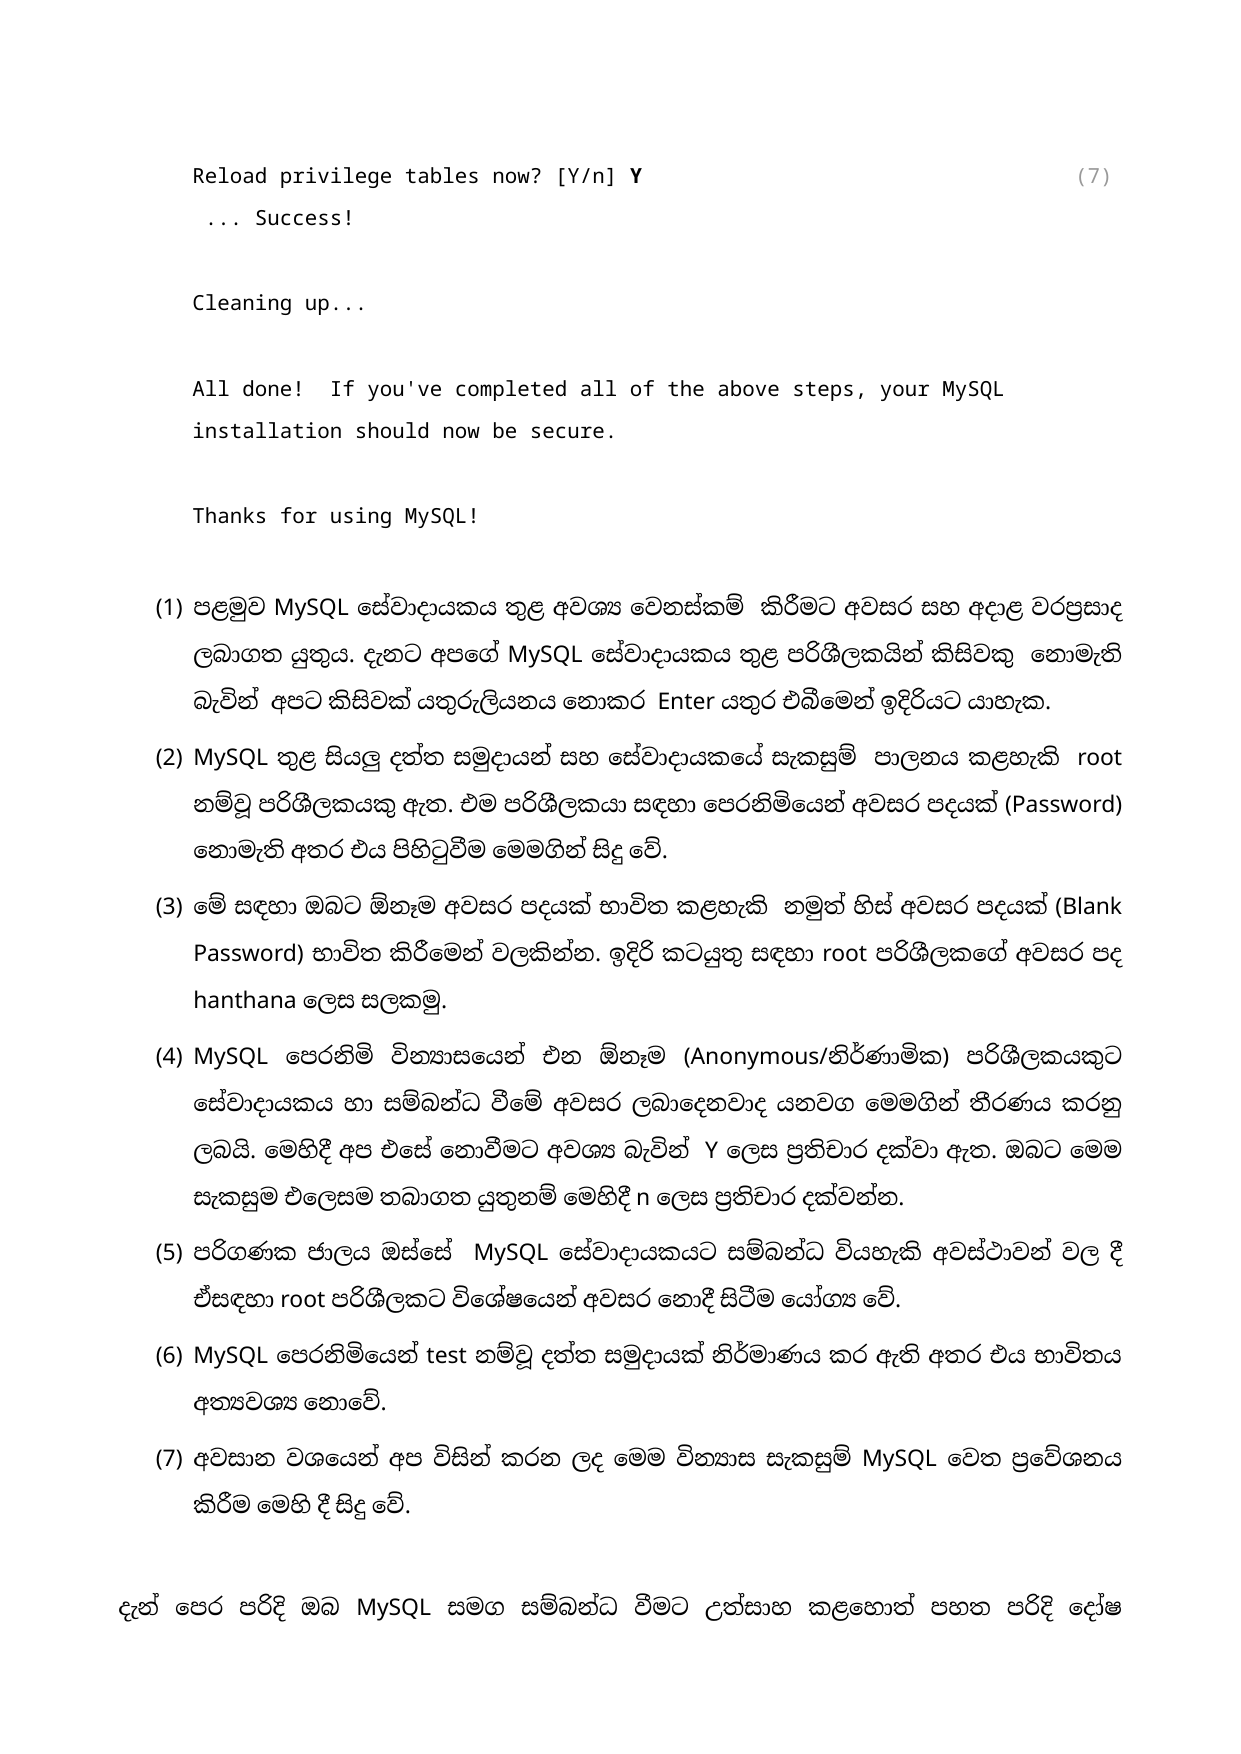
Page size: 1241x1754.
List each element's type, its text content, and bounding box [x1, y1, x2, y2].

list පරිගණක ජාලය ඔස්සේ MySQL සේවාදායකයට සම්බන්ධ වියහැකි අවස්ථාවන් වල දී ඒසඳහා root පරිශීලකට විශේෂයෙන් අවසර නොදී සිටීම යෝග්‍ය වේ. [156, 1236, 1122, 1314]
text Reload privilege tables now? [Y/n] Y (7) [192, 161, 1122, 189]
text Thanks for using MySQL! [192, 502, 1122, 530]
list අවසාන වශයෙන් අප විසින් කරන ලද මෙම වින්‍යාස සැකසුම් MySQL වෙත ප්‍රවේශනය කිරීම මෙහි දී සිදු වේ. [156, 1442, 1122, 1520]
text All done! If you've completed all of the above steps, your MySQL [192, 374, 1122, 402]
text installation should now be secure. [192, 416, 1122, 445]
list පළමුව MySQL සේවාදායකය තුළ අවශ්‍ය වෙනස්කම් කිරීමට අවසර සහ අදාළ වරප්‍රසාද ලබාගත යුතුය. දැනට අපගේ MySQL සේවාදායකය තුළ පරිශීලකයින් කිසිවකු නොමැති බැවින් අපට කිසිවක් යතුරුලියනය නොකර Enter යතුර එබීමෙන් ඉදිරියට යාහැක. [156, 591, 1122, 716]
list මේ සඳහා ඔබට ඕනෑම අවසර පදයක් භාවිත කළහැකි නමුත් හිස් අවසර පදයක් (Blank Password) භාවිත කිරීමෙන් වලකින්න. ඉදිරි කටයුතු සඳහා root පරිශීලකගේ අවසර පද hanthana ලෙස සලකමු. [156, 890, 1122, 1015]
text දැන් පෙර පරිදි ඔබ MySQL සමග සම්බන්ධ වීමට උත්සාහ කළහොත් පහත පරිදි දෝෂ [118, 1591, 1122, 1622]
list MySQL පෙරනිමි වින්‍යාසයෙන් එන ඕනෑම (Anonymous/නිර්ණාමික) පරිශීලකයකුට සේවාදායකය හා සම්බන්ධ වීමේ අවසර ලබාදෙනවාද යනවග මෙමගින් තීරණය කරනු ලබයි. මෙහිදී අප එසේ නොවීමට අවශ්‍ය බැවින් Y ලෙස ප්‍රතිචාර දක්වා ඇත. ඔබට මෙම සැකසුම එලෙසම තබාගත යුතුනම් මෙහිදී n ලෙස ප්‍රතිචාර දක්වන්න. [156, 1040, 1122, 1212]
list MySQL තුළ සියලු දත්ත සමුදායන් සහ සේවාදායකයේ සැකසුම් පාලනය කළහැකි root නම්වූ පරිශීලකයකු ඇත. එම පරිශීලකයා සඳහා පෙරනිමියෙන් අවසර පදයක් (Password) නොමැති අතර එය පිහිටුවීම මෙමගින් සිදු වේ. [156, 741, 1122, 866]
list MySQL පෙරනිමියෙන් test නම්වූ දත්ත සමුදායක් නිර්මාණය කර ඇති අතර එය භාවිතය අත්‍යවශ්‍ය නොවේ. [156, 1339, 1122, 1417]
text ... Success! [192, 203, 1122, 232]
text Cleaning up... [192, 288, 1122, 317]
